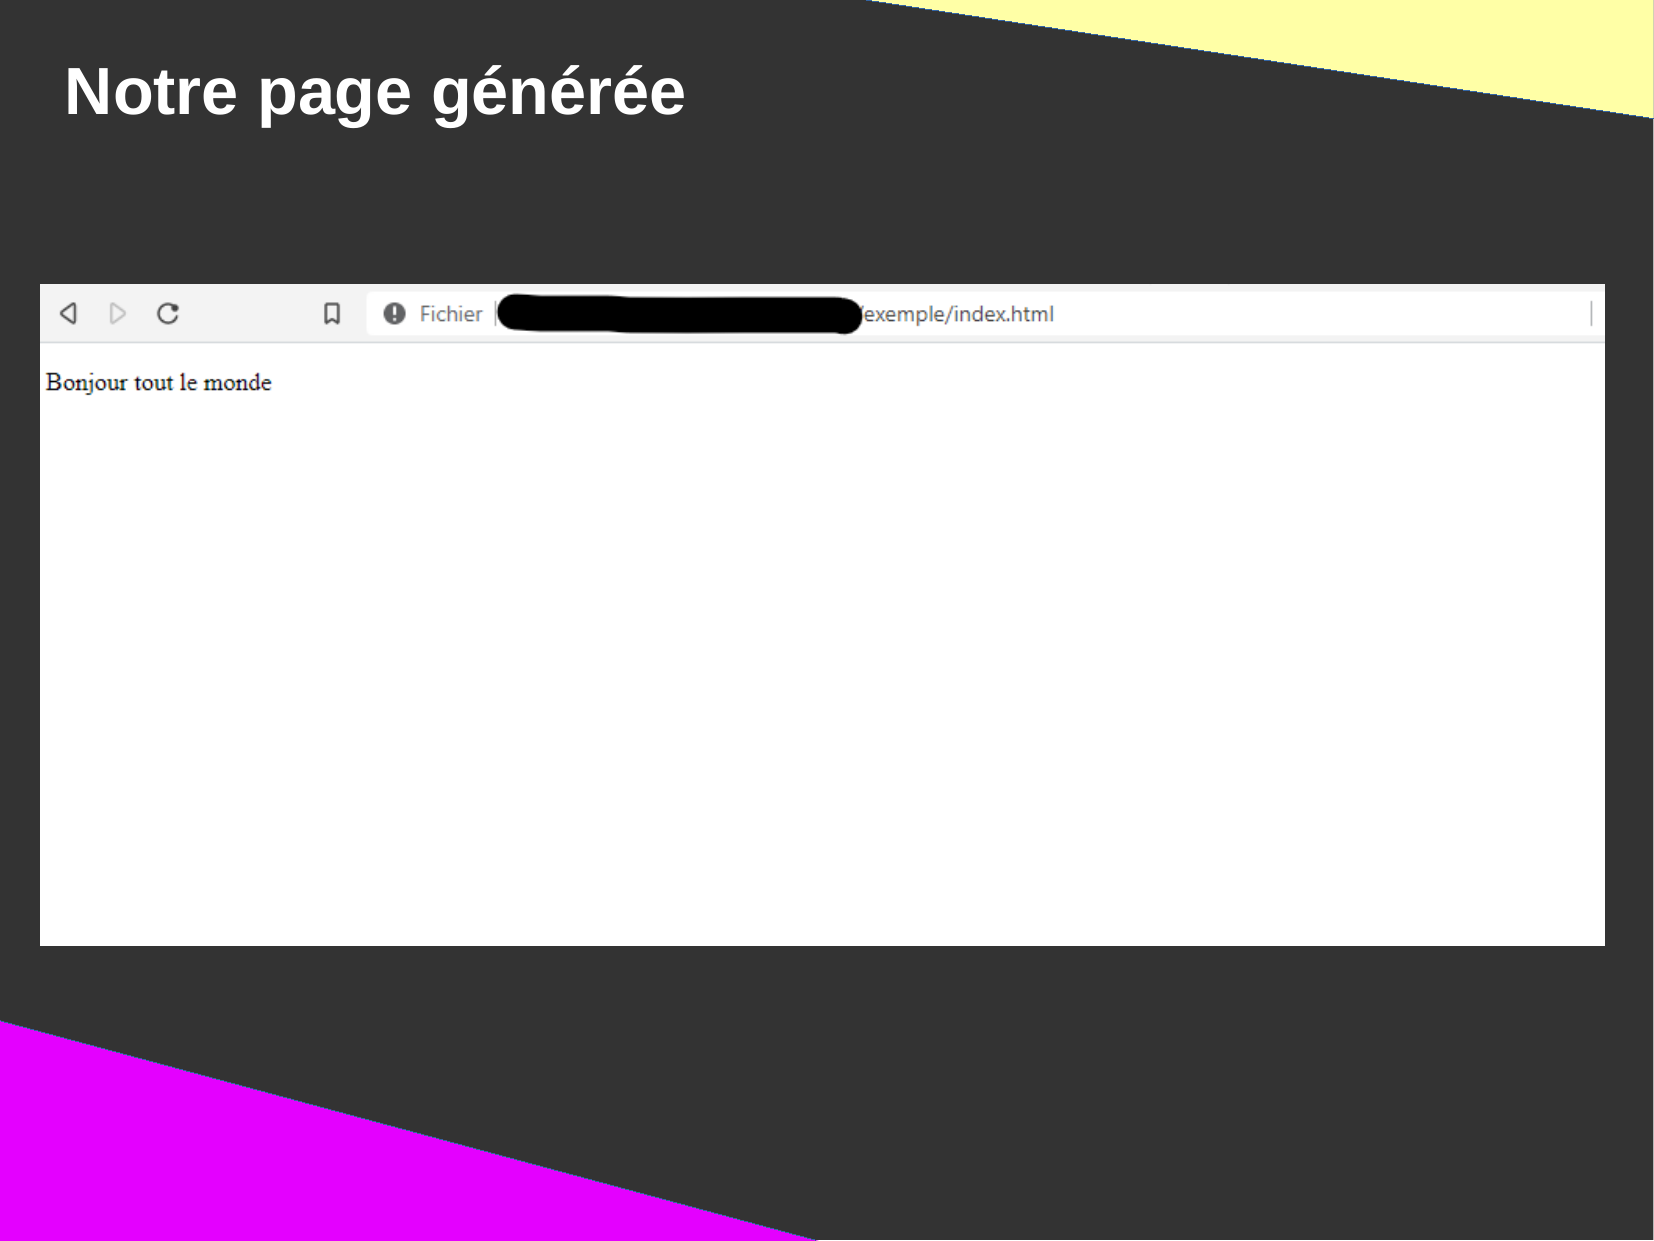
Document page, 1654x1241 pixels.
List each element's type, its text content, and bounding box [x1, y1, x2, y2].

text_box [0, 1020, 819, 1241]
picture [40, 284, 1605, 946]
text_box [866, 0, 1654, 119]
title Notre page générée [64, 54, 1553, 157]
